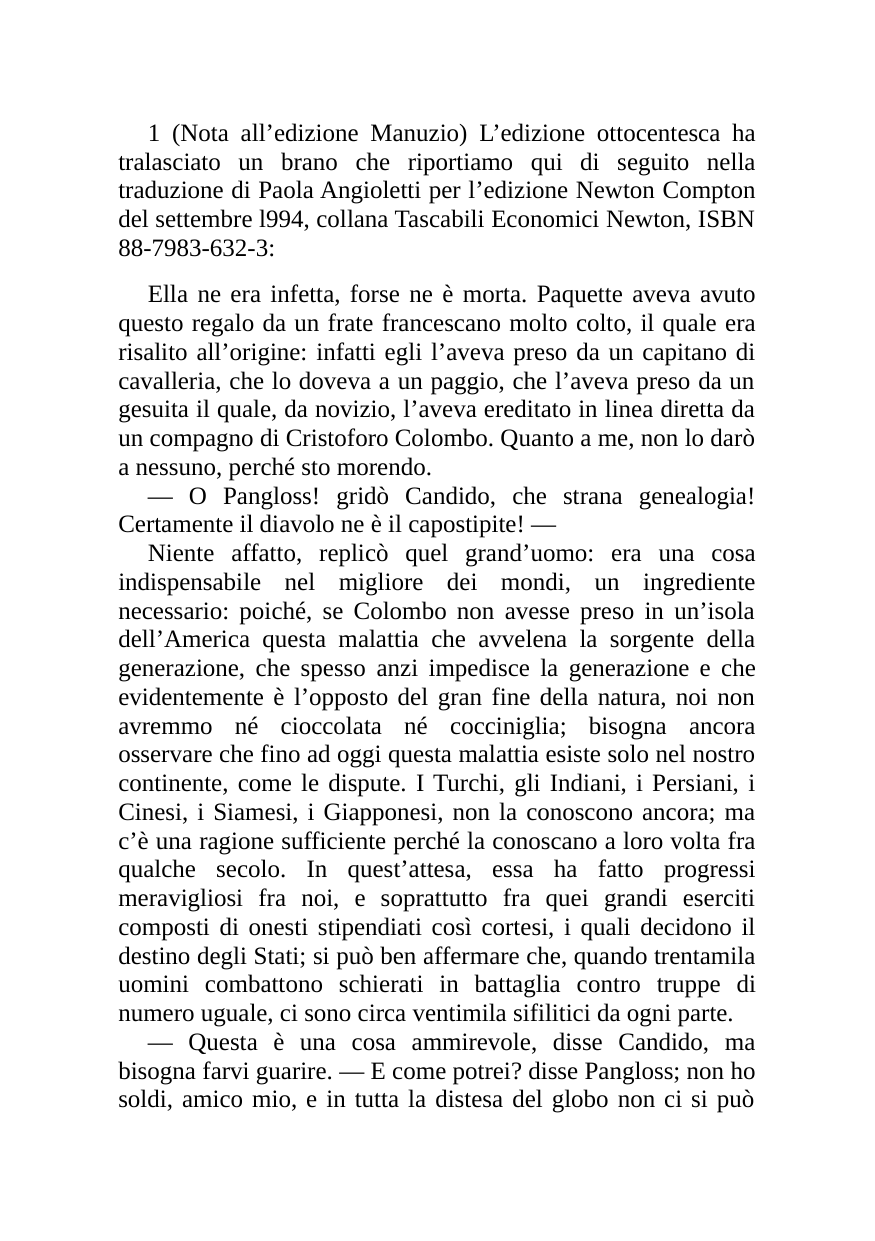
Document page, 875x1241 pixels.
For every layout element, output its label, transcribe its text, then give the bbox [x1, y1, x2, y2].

text Ella ne era infetta, forse ne è morta. Paquette aveva avuto questo regalo da un frate francescano molto colto, il quale era risalito all’origine: infatti egli l’aveva preso da un capitano di cavalleria, che lo doveva a un paggio, che l’aveva preso da un gesuita il quale, da novizio, l’aveva ereditato in linea diretta da un compagno di Cristoforo Colombo. Quanto a me, non lo darò a nessuno, perché sto morendo. [118, 279, 756, 481]
text — O Pangloss! gridò Candido, che strana genealogia! Certamente il diavolo ne è il capostipite! — [118, 481, 756, 538]
text Niente affatto, replicò quel grand’uomo: era una cosa indispensabile nel migliore dei mondi, un ingrediente necessario: poiché, se Colombo non avesse preso in un’isola dell’America questa malattia che avvelena la sorgente della generazione, che spesso anzi impedisce la generazione e che evidentemente è l’opposto del gran fine della natura, noi non avremmo né cioccolata né cocciniglia; bisogna ancora osservare che fino ad oggi questa malattia esiste solo nel nostro continente, come le dispute. I Turchi, gli Indiani, i Persiani, i Cinesi, i Siamesi, i Giapponesi, non la conoscono ancora; ma c’è una ragione sufficiente perché la conoscano a loro volta fra qualche secolo. In quest’attesa, essa ha fatto progressi meravigliosi fra noi, e soprattutto fra quei grandi eserciti composti di onesti stipendiati così cortesi, i quali decidono il destino degli Stati; si può ben affermare che, quando trentamila uomini combattono schierati in battaglia contro truppe di numero uguale, ci sono circa ventimila sifilitici da ogni parte. [118, 538, 756, 1027]
text (Nota all’edizione Manuzio) L’edizione ottocentesca ha tralasciato un brano che riportiamo qui di seguito nella traduzione di Paola Angioletti per l’edizione Newton Compton del settembre l994, collana Tascabili Economici Newton, ISBN 88-7983-632-3: [118, 118, 756, 262]
text — Questa è una cosa ammirevole, disse Candido, ma bisogna farvi guarire. — E come potrei? disse Pangloss; non ho soldi, amico mio, e in tutta la distesa del globo non ci si può [118, 1027, 756, 1113]
